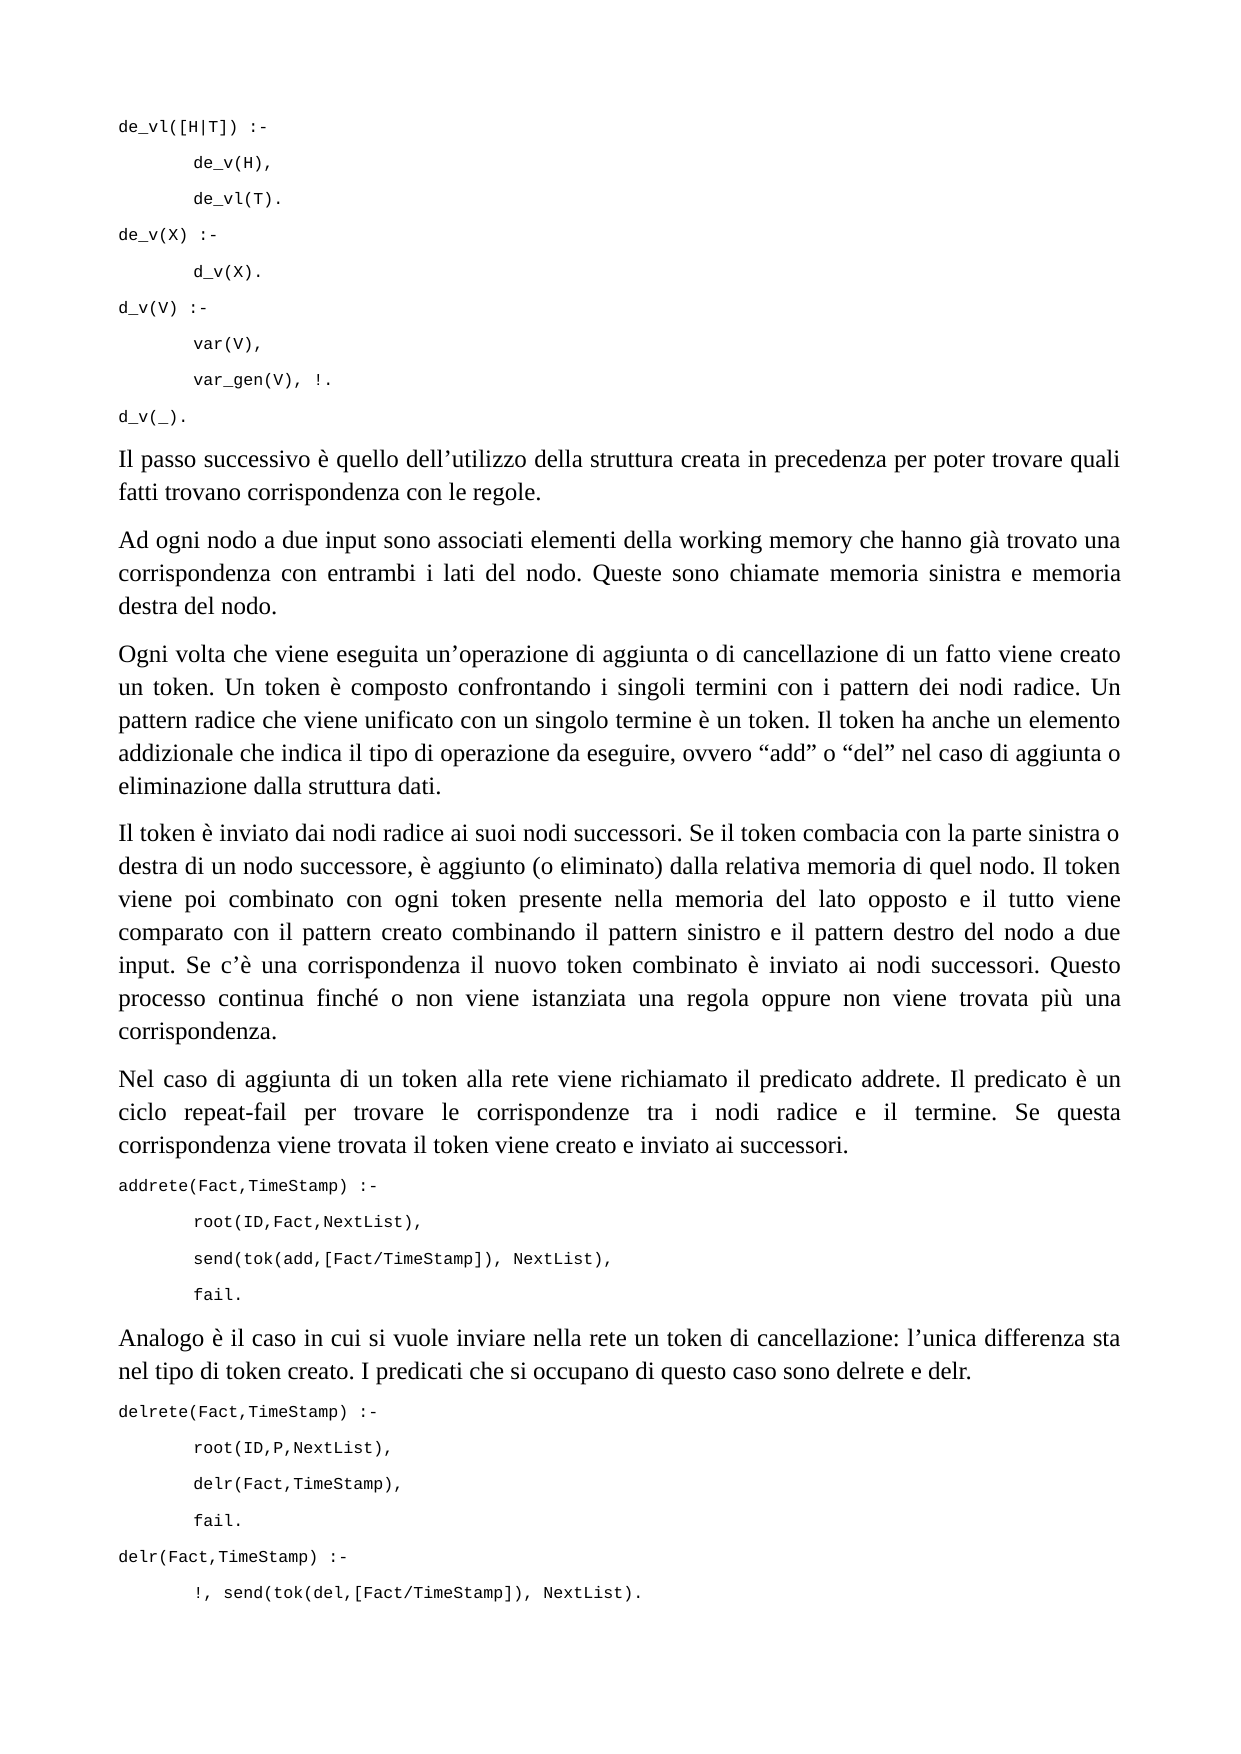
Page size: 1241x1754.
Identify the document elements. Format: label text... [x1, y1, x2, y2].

text Ad ogni nodo a due input sono associati elementi della working memory che hanno già trovato una corrispondenza con entrambi i lati del nodo. Queste sono chiamate memoria sinistra e memoria destra del nodo. [118, 525, 1122, 620]
text de_v(H), [118, 154, 1122, 173]
text var(V), [118, 336, 1122, 354]
text delr(Fact,TimeStamp), [118, 1476, 1122, 1495]
text de_v(X) :- [118, 227, 1122, 246]
text Analogo è il caso in cui si vuole inviare nella rete un token di cancellazione: l’unica differenza sta nel tipo di token creato. I predicati che si occupano di questo caso sono delrete e delr. [118, 1323, 1122, 1384]
text root(ID,P,NextList), [118, 1439, 1122, 1458]
text d_v(X). [118, 263, 1122, 282]
text addrete(Fact,TimeStamp) :- [118, 1178, 1122, 1197]
text d_v(V) :- [118, 299, 1122, 318]
text d_v(_). [118, 408, 1122, 427]
text delrete(Fact,TimeStamp) :- [118, 1403, 1122, 1422]
text de_vl([H|T]) :- [118, 118, 1122, 137]
text fail. [118, 1286, 1122, 1305]
text Ogni volta che viene eseguita un’operazione di aggiunta o di cancellazione di un fatto viene creato un token. Un token è composto confrontando i singoli termini con i pattern dei nodi radice. Un pattern radice che viene unificato con un singolo termine è un token. Il token ha anche un elemento addizionale che indica il tipo di operazione da eseguire, ovvero “add” o “del” nel caso di aggiunta o eliminazione dalla struttura dati. [118, 639, 1122, 799]
text Il token è inviato dai nodi radice ai suoi nodi successori. Se il token combacia con la parte sinistra o destra di un nodo successore, è aggiunto (o eliminato) dalla relativa memoria di quel nodo. Il token viene poi combinato con ogni token presente nella memoria del lato opposto e il tutto viene comparato con il pattern creato combinando il pattern sinistro e il pattern destro del nodo a due input. Se c’è una corrispondenza il nuovo token combinato è inviato ai nodi successori. Questo processo continua finché o non viene istanziata una regola oppure non viene trovata più una corrispondenza. [118, 818, 1122, 1045]
text Il passo successivo è quello dell’utilizzo della struttura creata in precedenza per poter trovare quali fatti trovano corrispondenza con le regole. [118, 444, 1122, 506]
text fail. [118, 1512, 1122, 1531]
text var_gen(V), !. [118, 372, 1122, 391]
text delr(Fact,TimeStamp) :- [118, 1548, 1122, 1567]
text root(ID,Fact,NextList), [118, 1214, 1122, 1233]
text de_vl(T). [118, 191, 1122, 209]
text Nel caso di aggiunta di un token alla rete viene richiamato il predicato addrete. Il predicato è un ciclo repeat-fail per trovare le corrispondenze tra i nodi radice e il termine. Se questa corrispondenza viene trovata il token viene creato e inviato ai successori. [118, 1064, 1122, 1159]
text send(tok(add,[Fact/TimeStamp]), NextList), [118, 1250, 1122, 1269]
text !, send(tok(del,[Fact/TimeStamp]), NextList). [118, 1584, 1122, 1603]
